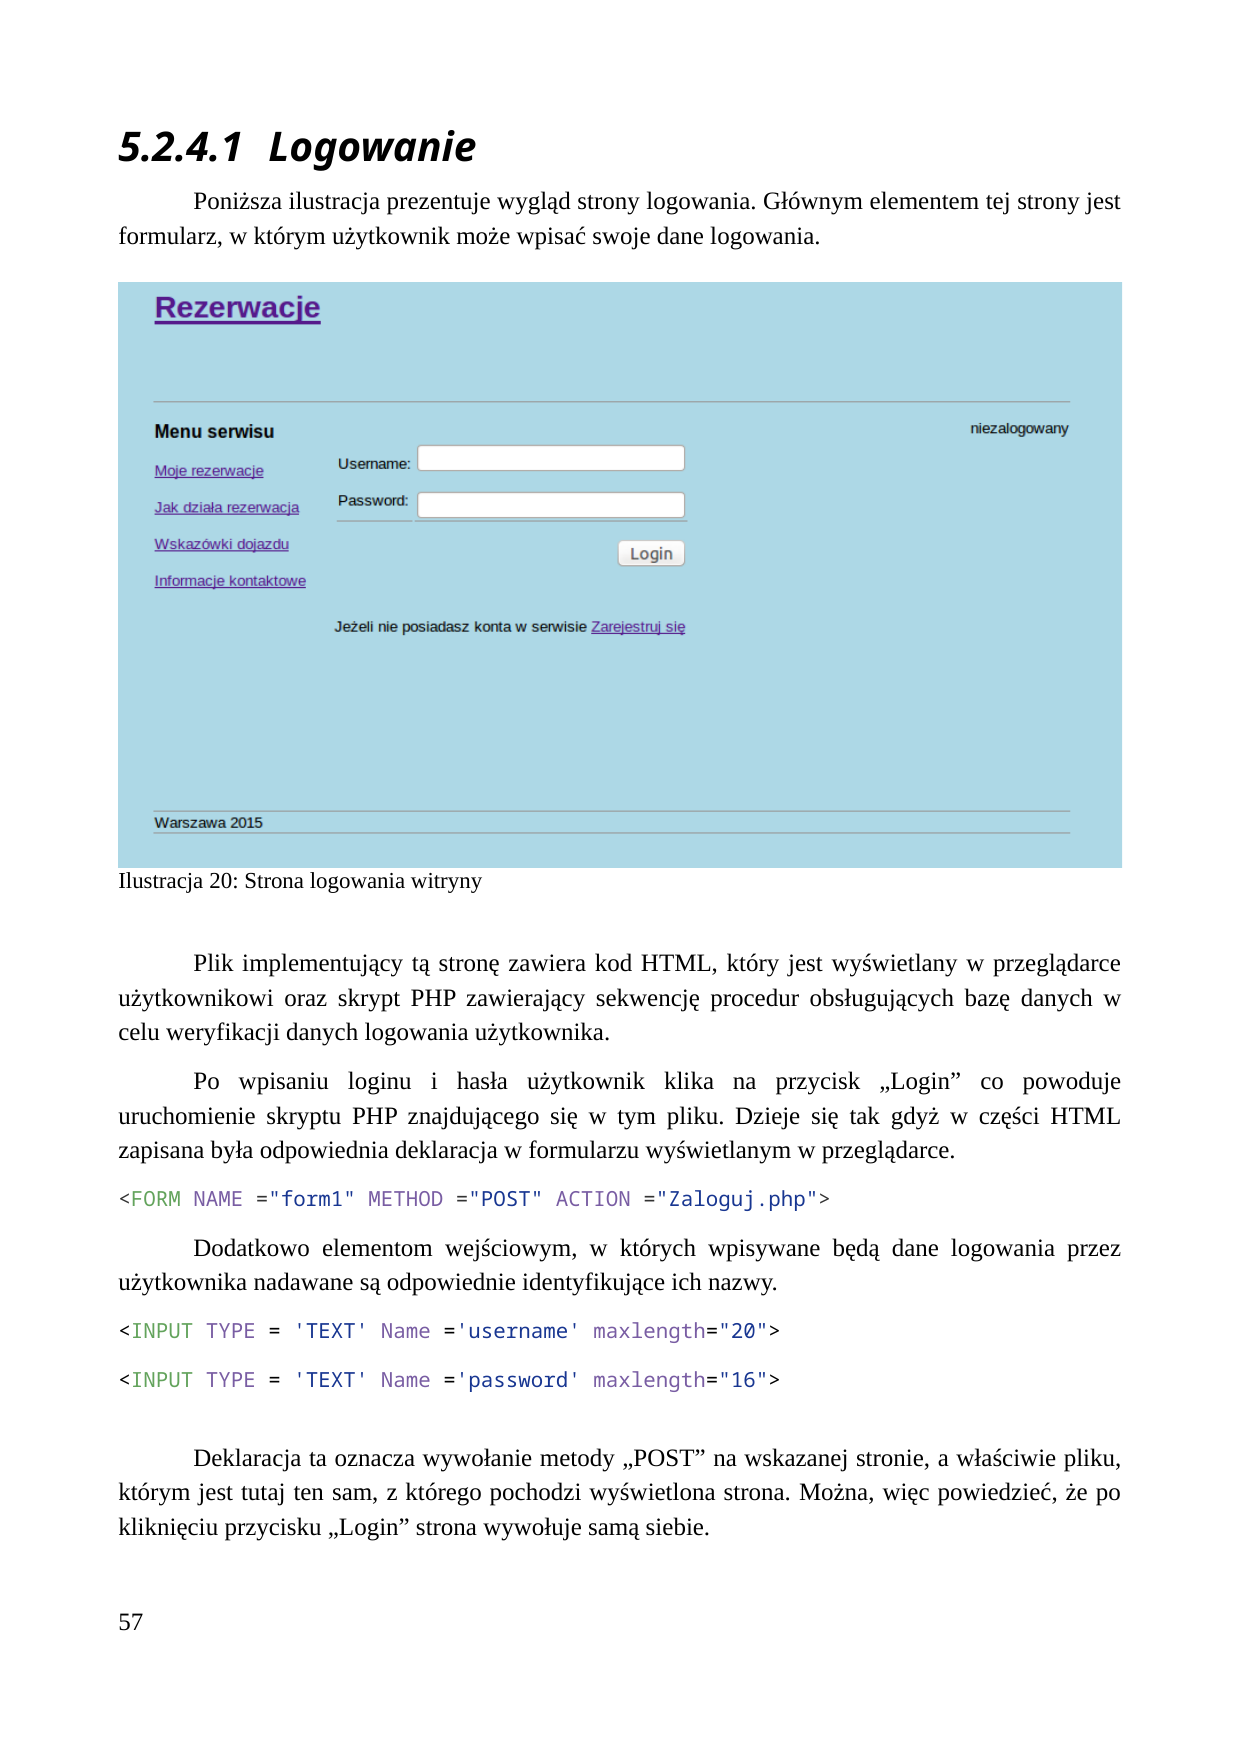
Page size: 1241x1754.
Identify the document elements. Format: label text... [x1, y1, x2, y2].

subtitle Logowanie [118, 118, 1122, 174]
text Dodatkowo elementom wejściowym, w których wpisywane będą dane logowania przez użytkownika nadawane są odpowiednie identyfikujące ich nazwy. [118, 1233, 1122, 1296]
text <INPUT TYPE = 'TEXT' Name ='username' maxlength="20"> [118, 1317, 1122, 1345]
picture [118, 282, 1123, 868]
text Po wpisaniu loginu i hasła użytkownik klika na przycisk „Login” co powoduje uruchomienie skryptu PHP znajdującego się w tym pliku. Dzieje się tak gdyż w części HTML zapisana była odpowiednia deklaracja w formularzu wyświetlanym w przeglądarce. [118, 1066, 1122, 1164]
text Poniższa ilustracja prezentuje wygląd strony logowania. Głównym elementem tej strony jest formularz, w którym użytkownik może wpisać swoje dane logowania. [118, 186, 1122, 249]
text Plik implementujący tą stronę zawiera kod HTML, który jest wyświetlany w przeglądarce użytkownikowi oraz skrypt PHP zawierający sekwencję procedur obsługujących bazę danych w celu weryfikacji danych logowania użytkownika. [118, 948, 1122, 1046]
text <FORM NAME ="form1" METHOD ="POST" ACTION ="Zaloguj.php"> [118, 1184, 1122, 1213]
text Ilustracja 20: Strona logowania witryny [118, 868, 1122, 893]
text Deklaracja ta oznacza wywołanie metody „POST” na wskazanej stronie, a właściwie pliku, którym jest tutaj ten sam, z którego pochodzi wyświetlona strona. Można, więc powiedzieć, że po kliknięciu przycisku „Login” strona wywołuje samą siebie. [118, 1443, 1122, 1540]
text <INPUT TYPE = 'TEXT' Name ='password' maxlength="16"> [118, 1365, 1122, 1394]
